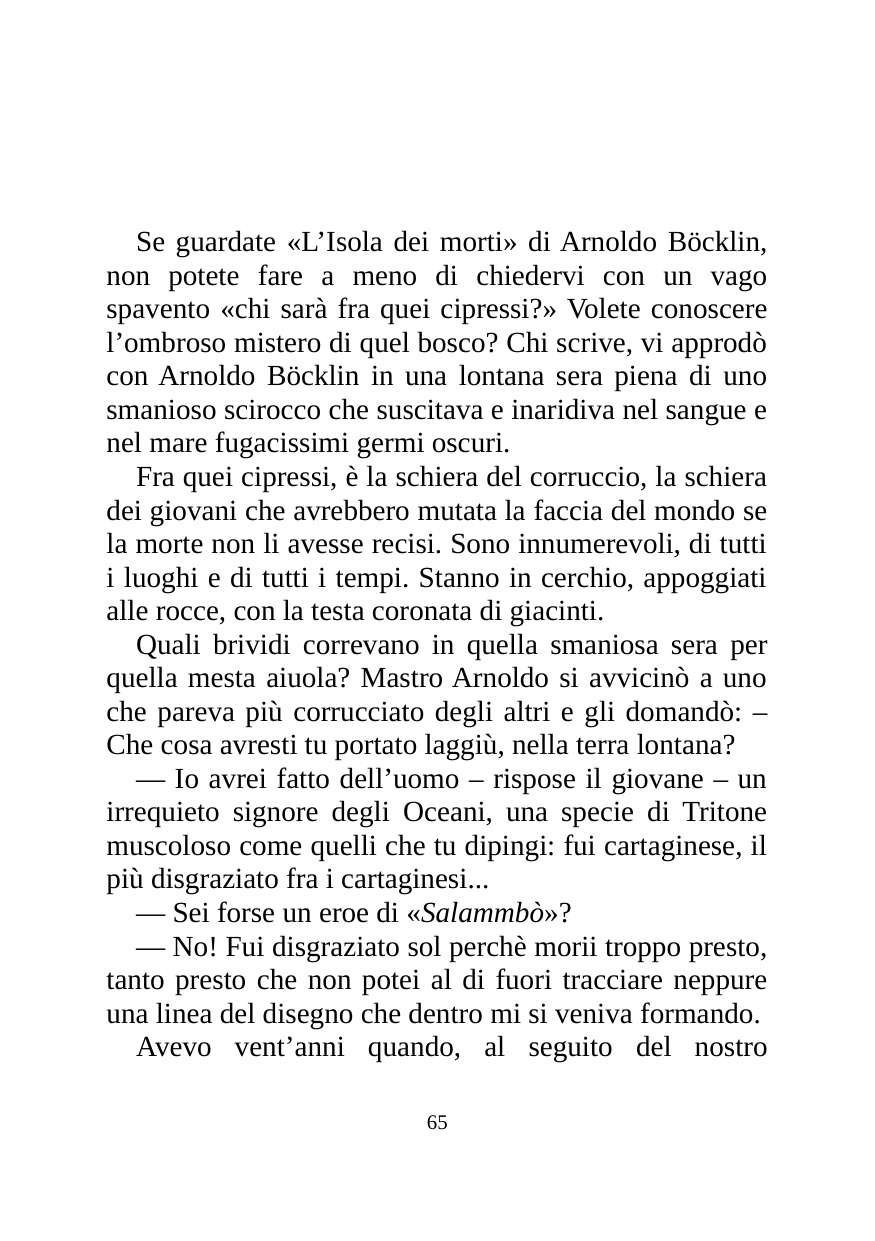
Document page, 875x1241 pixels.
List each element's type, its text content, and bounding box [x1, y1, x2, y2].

text — No! Fui disgraziato sol perchè morii troppo presto, tanto presto che non potei al di fuori tracciare neppure una linea del disegno che dentro mi si veniva formando. [106, 929, 768, 1029]
text — Io avrei fatto dell’uomo – rispose il giovane – un irrequieto signore degli Oceani, una specie di Tritone muscoloso come quelli che tu dipingi: fui cartaginese, il più disgraziato fra i cartaginesi... [106, 761, 768, 895]
text Fra quei cipressi, è la schiera del corruccio, la schiera dei giovani che avrebbero mutata la faccia del mondo se la morte non li avesse recisi. Sono innumerevoli, di tutti i luoghi e di tutti i tempi. Stanno in cerchio, appoggiati alle rocce, con la testa coronata di giacinti. [106, 459, 768, 627]
text Quali brividi correvano in quella smaniosa sera per quella mesta aiuola? Mastro Arnoldo si avvicinò a uno che pareva più corrucciato degli altri e gli domandò: – Che cosa avresti tu portato laggiù, nella terra lontana? [106, 627, 768, 761]
text — Sei forse un eroe di «Salammbò»? [106, 895, 768, 929]
text Se guardate «L’Isola dei morti» di Arnoldo Böcklin, non potete fare a meno di chiedervi con un vago spavento «chi sarà fra quei cipressi?» Volete conoscere l’ombroso mistero di quel bosco? Chi scrive, vi approdò con Arnoldo Böcklin in una lontana sera piena di uno smanioso scirocco che suscitava e inaridiva nel sangue e nel mare fugacissimi germi oscuri. [106, 224, 768, 459]
text Avevo vent’anni quando, al seguito del nostro [106, 1029, 768, 1063]
